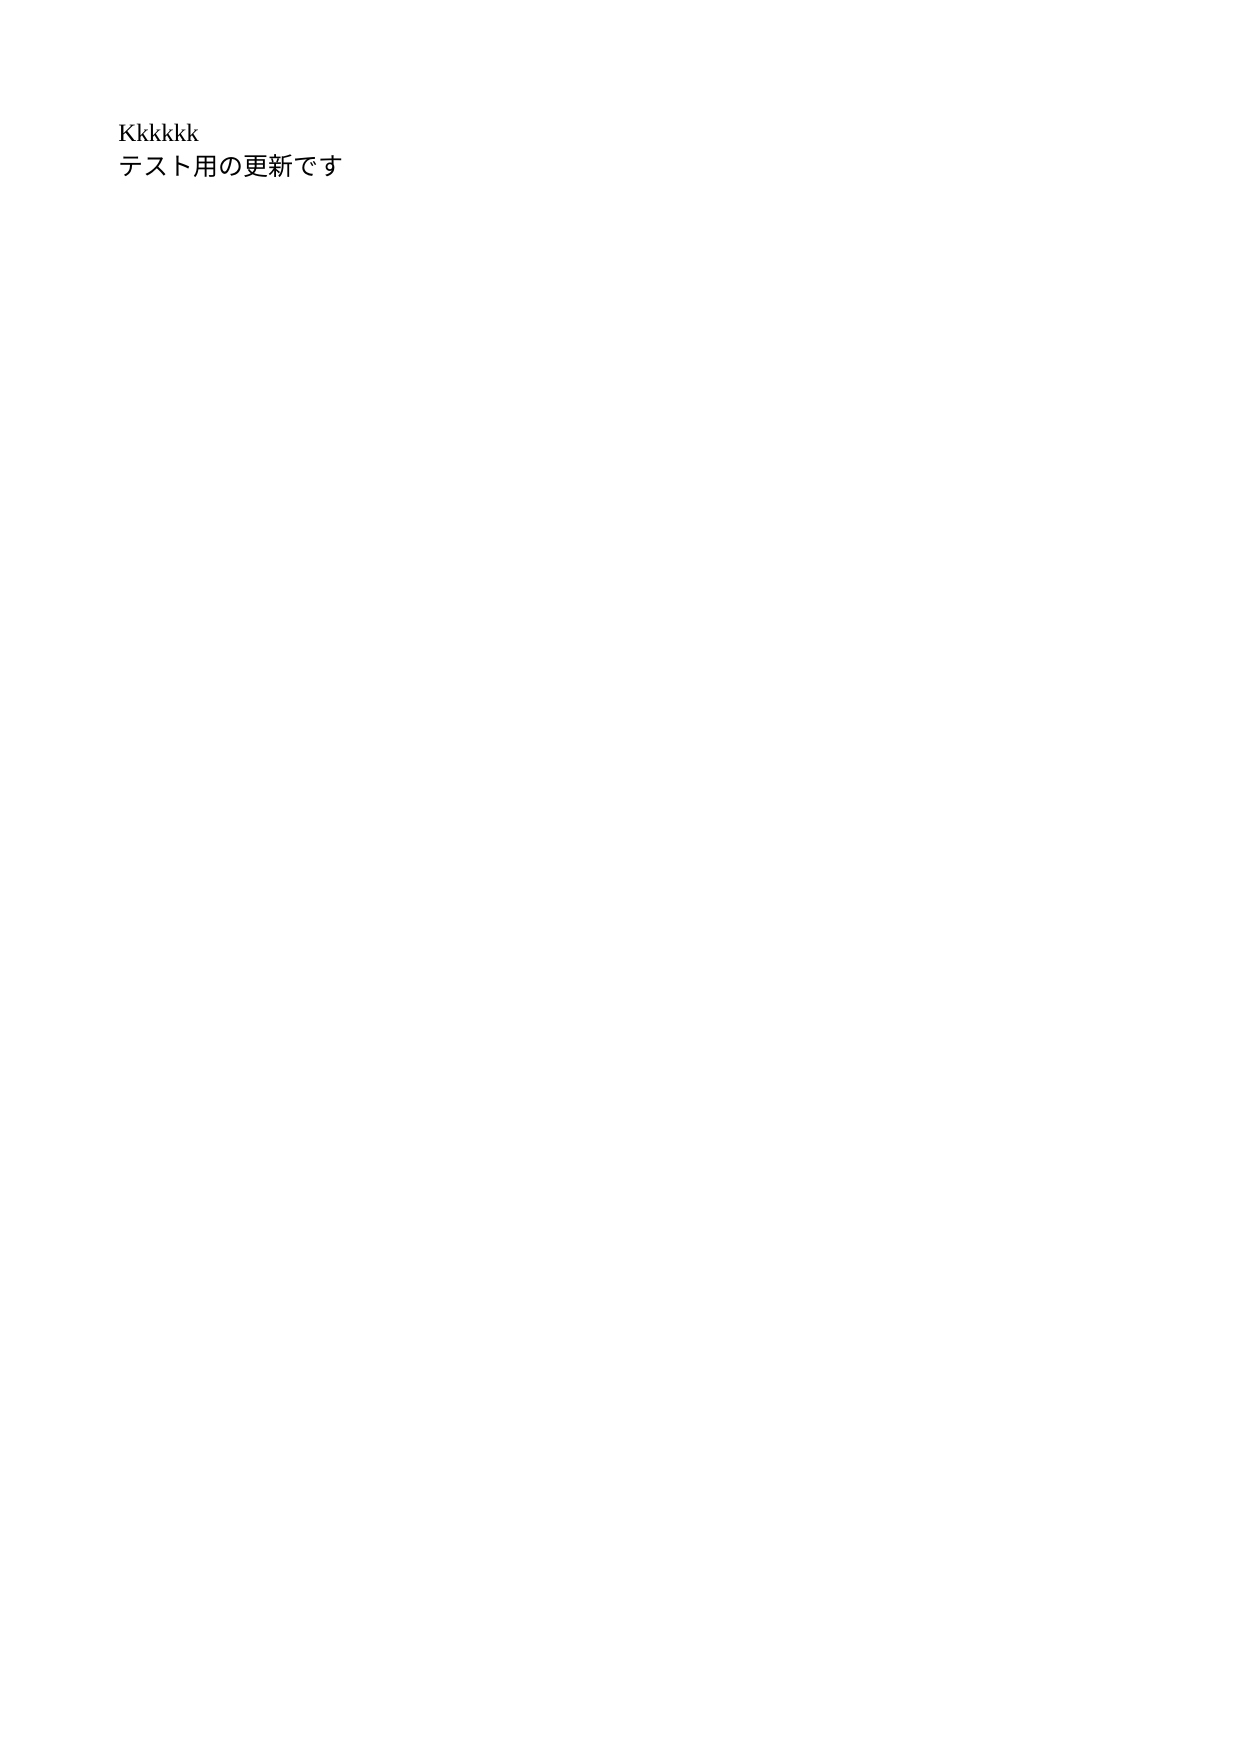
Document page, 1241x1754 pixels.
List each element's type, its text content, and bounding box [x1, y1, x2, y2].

text テスト用の更新です [118, 147, 1122, 183]
text Kkkkkk [118, 118, 1122, 147]
